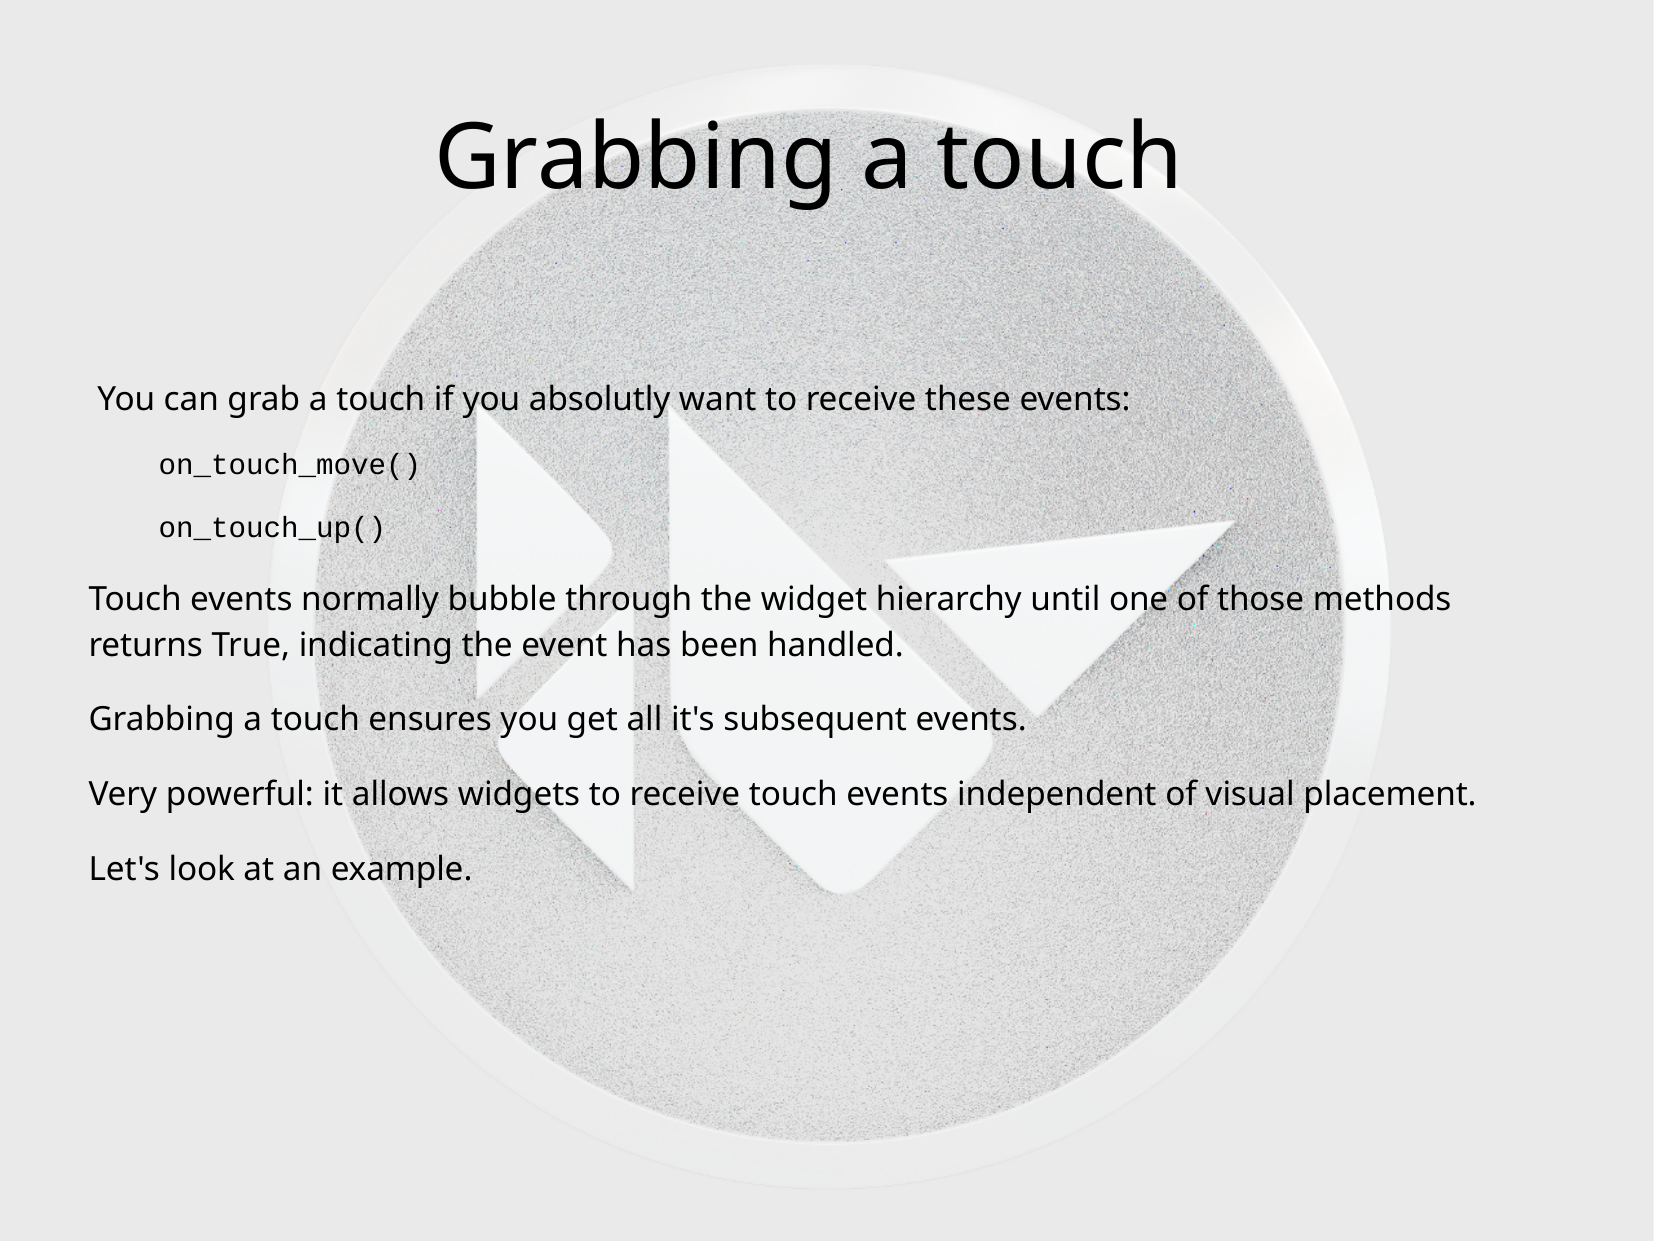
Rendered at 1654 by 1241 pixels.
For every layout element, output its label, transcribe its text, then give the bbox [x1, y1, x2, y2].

picture [0, 0, 1654, 1241]
list You can grab a touch if you absolutly want to receive these events: on_touch_move() on_touch_up() Touch events normally bubble through the widget hierarchy until one of those methods returns True, indicating the event has been handled. Grabbing a touch ensures you get all it's subsequent events. Very powerful: it allows widgets to receive touch events independent of visual placement. Let's look at an example. [88, 375, 1536, 866]
title Grabbing a touch [82, 49, 1536, 257]
